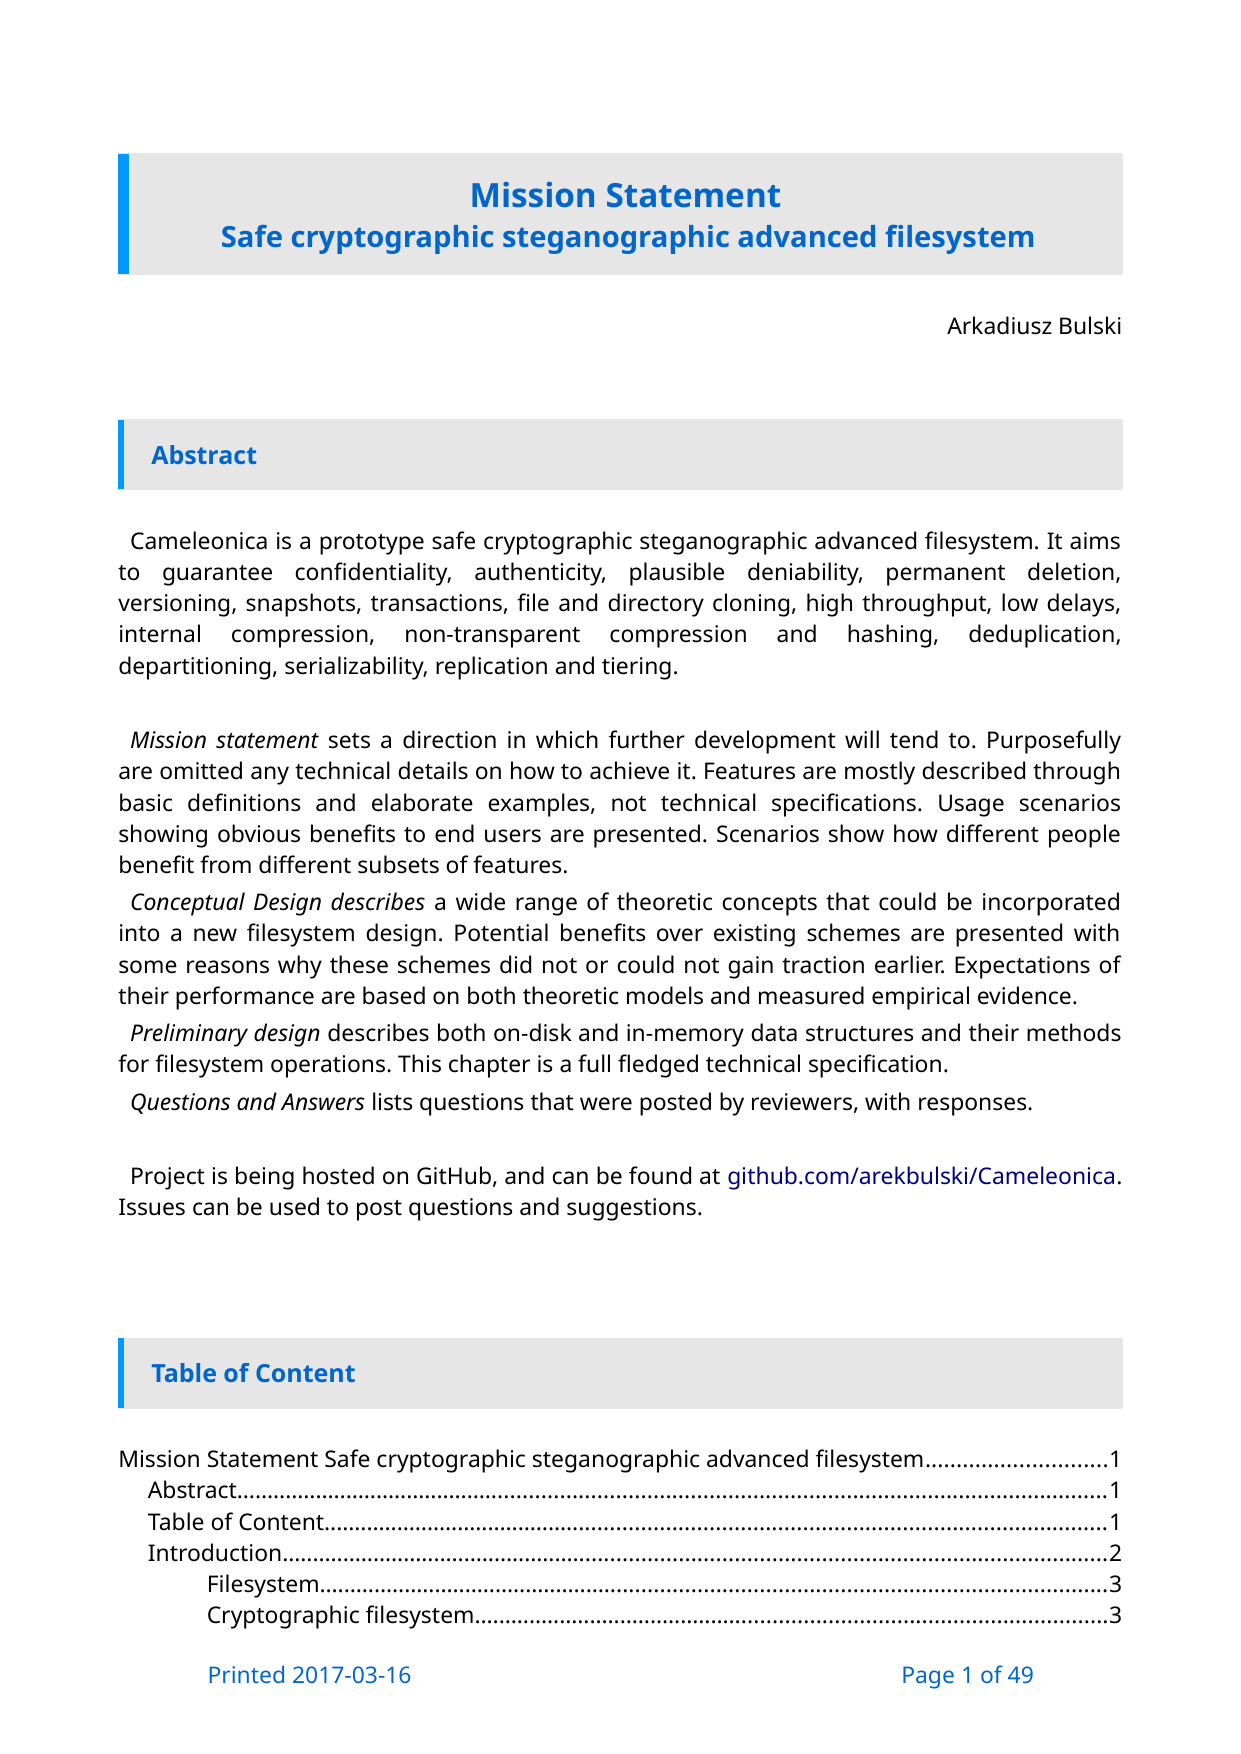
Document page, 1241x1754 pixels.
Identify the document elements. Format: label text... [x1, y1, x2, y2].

text Project is being hosted on GitHub, and can be found at github.com/arekbulski/Cameleonica. Issues can be used to post questions and suggestions. [118, 1160, 1122, 1222]
text Introduction 2 [148, 1537, 1122, 1568]
text Preliminary design describes both on-disk and in-memory data structures and their methods for filesystem operations. This chapter is a full fledged technical specification. [118, 1017, 1122, 1079]
text Questions and Answers lists questions that were posted by reviewers, with responses. [118, 1086, 1122, 1117]
subtitle Abstract [124, 421, 1122, 489]
text Mission statement sets a direction in which further development will tend to. Purposefully are omitted any technical details on how to achieve it. Features are mostly described through basic definitions and elaborate examples, not technical specifications. Usage scenarios showing obvious benefits to end users are presented. Scenarios show how different people benefit from different subsets of features. [118, 724, 1122, 880]
text Conceptual Design describes a wide range of theoretic concepts that could be incorporated into a new filesystem design. Potential benefits over existing schemes are presented with some reasons why these schemes did not or could not gain traction earlier. Expectations of their performance are based on both theoretic models and measured empirical evidence. [118, 886, 1122, 1011]
text Abstract 1 [148, 1474, 1122, 1506]
subtitle Mission Statement Safe cryptographic steganographic advanced filesystem [129, 155, 1122, 274]
text Arkadiusz Bulski [118, 310, 1122, 341]
text Filesystem 3 [207, 1568, 1122, 1599]
text Table of Content 1 [148, 1506, 1122, 1537]
subtitle Table of Content [124, 1339, 1122, 1408]
text Cameleonica is a prototype safe cryptographic steganographic advanced filesystem. It aims to guarantee confidentiality, authenticity, plausible deniability, permanent deletion, versioning, snapshots, transactions, file and directory cloning, high throughput, low delays, internal compression, non-transparent compression and hashing, deduplication, departitioning, serializability, replication and tiering. [118, 524, 1122, 681]
text Cryptographic filesystem 3 [207, 1599, 1122, 1631]
text Mission Statement Safe cryptographic steganographic advanced filesystem 1 [118, 1443, 1122, 1474]
